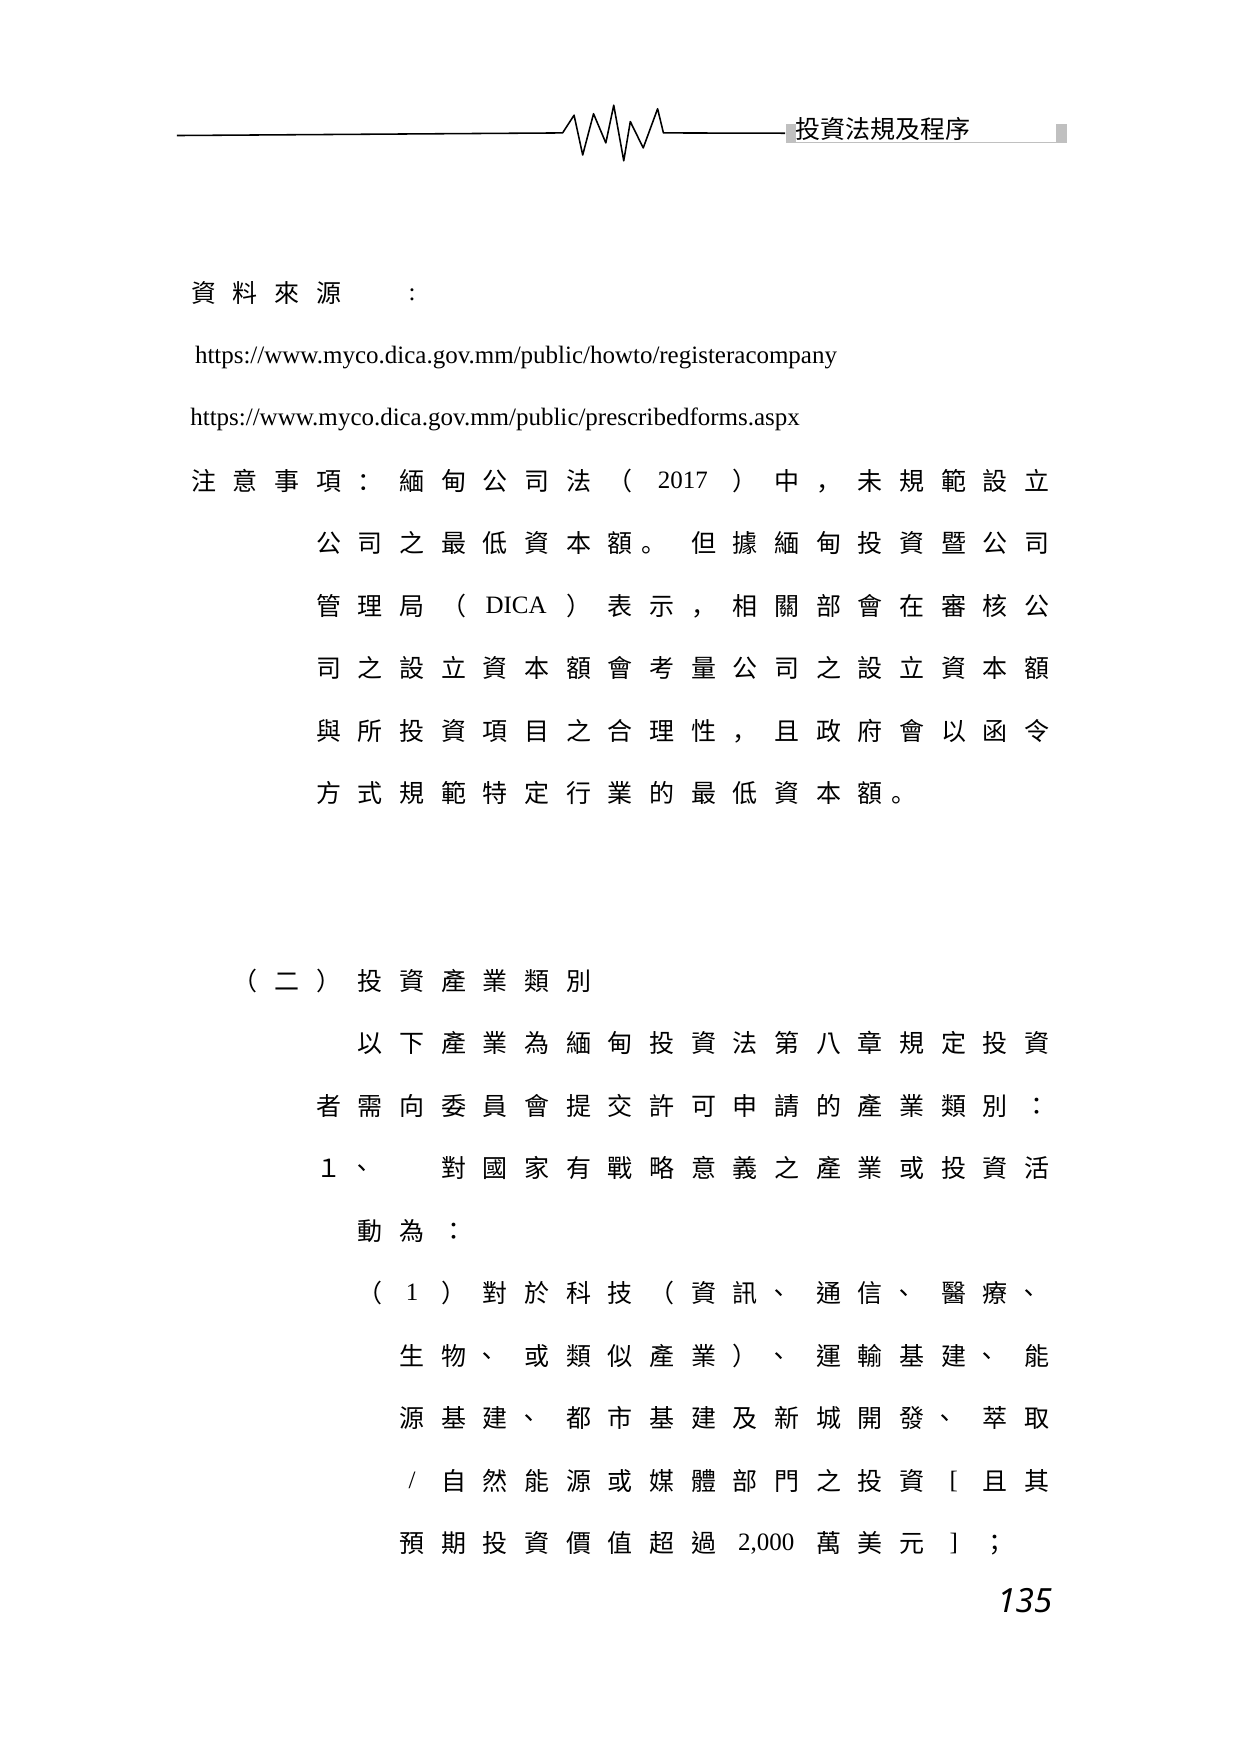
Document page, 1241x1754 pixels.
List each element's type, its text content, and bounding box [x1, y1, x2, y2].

text （二）投資產業類別 [208, 938, 1058, 1000]
text １、 對國家有戰略意義之產業或投資活動為： [284, 1125, 1058, 1250]
text （1）對於科技（資訊、通信、醫療、生物、或類似產業）、運輸基建、能源基建、都市基建及新城開發、萃取/自然能源或媒體部門之投資[且其預期投資價值超過2,000萬美元]； [309, 1250, 1058, 1563]
text 以下產業為緬甸投資法第八章規定投資者需向委員會提交許可申請的產業類別： [284, 1000, 1058, 1125]
text 資料來源 : [183, 250, 1058, 313]
text 注意事項：緬甸公司法（2017）中，未規範設立公司之最低資本額。但據緬甸投資暨公司管理局（DICA）表示，相關部會在審核公司之設立資本額會考量公司之設立資本額與所投資項目之合理性，且政府會以函令方式規範特定行業的最低資本額。 [183, 438, 1058, 813]
text https://www.myco.dica.gov.mm/public/prescribedforms.aspx [183, 375, 1058, 438]
text https://www.myco.dica.gov.mm/public/howto/registeracompany [183, 313, 1058, 375]
